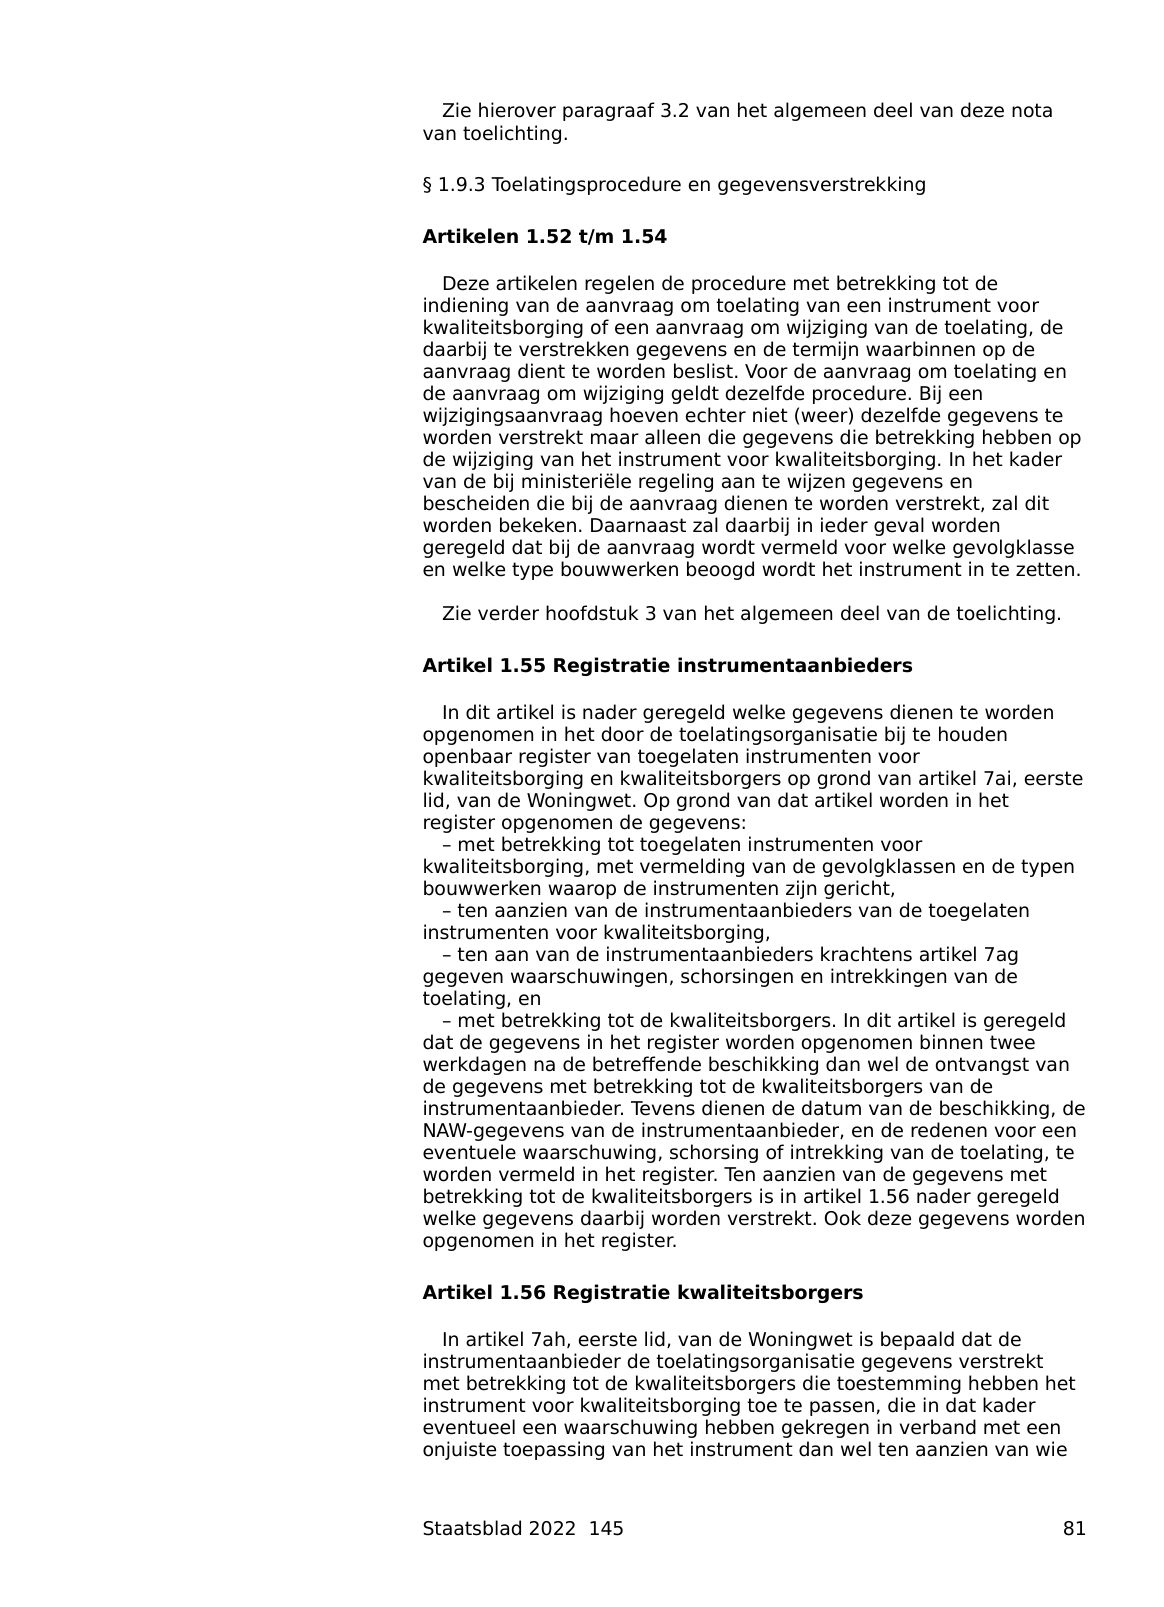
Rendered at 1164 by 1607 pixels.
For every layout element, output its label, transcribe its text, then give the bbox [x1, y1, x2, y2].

text Zie hierover paragraaf 3.2 van het algemeen deel van deze nota van toelichting. [422, 100, 1087, 144]
subtitle Artikelen 1.52 t/m 1.54 [422, 226, 1087, 248]
text In dit artikel is nader geregeld welke gegevens dienen te worden opgenomen in het door de toelatingsorganisatie bij te houden openbaar register van toegelaten instrumenten voor kwaliteitsborging en kwaliteitsborgers op grond van artikel 7ai, eerste lid, van de Woningwet. Op grond van dat artikel worden in het register opgenomen de gegevens: [422, 702, 1087, 834]
text – met betrekking tot toegelaten instrumenten voor kwaliteitsborging, met vermelding van de gevolgklassen en de typen bouwwerken waarop de instrumenten zijn gericht, [422, 834, 1087, 900]
text – met betrekking tot de kwaliteitsborgers. In dit artikel is geregeld dat de gegevens in het register worden opgenomen binnen twee werkdagen na de betreffende beschikking dan wel de ontvangst van de gegevens met betrekking tot de kwaliteitsborgers van de instrumentaanbieder. Tevens dienen de datum van de beschikking, de NAW-gegevens van de instrumentaanbieder, en de redenen voor een eventuele waarschuwing, schorsing of intrekking van de toelating, te worden vermeld in het register. Ten aanzien van de gegevens met betrekking tot de kwaliteitsborgers is in artikel 1.56 nader geregeld welke gegevens daarbij worden verstrekt. Ook deze gegevens worden opgenomen in het register. [422, 1010, 1087, 1252]
subtitle Artikel 1.56 Registratie kwaliteitsborgers [422, 1282, 1087, 1304]
subtitle Artikel 1.55 Registratie instrumentaanbieders [422, 655, 1087, 677]
subtitle § 1.9.3 Toelatingsprocedure en gegevensverstrekking [422, 174, 1087, 196]
text – ten aan van de instrumentaanbieders krachtens artikel 7ag gegeven waarschuwingen, schorsingen en intrekkingen van de toelating, en [422, 944, 1087, 1010]
text Zie verder hoofdstuk 3 van het algemeen deel van de toelichting. [422, 603, 1087, 625]
text In artikel 7ah, eerste lid, van de Woningwet is bepaald dat de instrumentaanbieder de toelatingsorganisatie gegevens verstrekt met betrekking tot de kwaliteitsborgers die toestemming hebben het instrument voor kwaliteitsborging toe te passen, die in dat kader eventueel een waarschuwing hebben gekregen in verband met een onjuiste toepassing van het instrument dan wel ten aanzien van wie [422, 1329, 1087, 1461]
text – ten aanzien van de instrumentaanbieders van de toegelaten instrumenten voor kwaliteitsborging, [422, 900, 1087, 944]
text Deze artikelen regelen de procedure met betrekking tot de indiening van de aanvraag om toelating van een instrument voor kwaliteitsborging of een aanvraag om wijziging van de toelating, de daarbij te verstrekken gegevens en de termijn waarbinnen op de aanvraag dient te worden beslist. Voor de aanvraag om toelating en de aanvraag om wijziging geldt dezelfde procedure. Bij een wijzigingsaanvraag hoeven echter niet (weer) dezelfde gegevens te worden verstrekt maar alleen die gegevens die betrekking hebben op de wijziging van het instrument voor kwaliteitsborging. In het kader van de bij ministeriële regeling aan te wijzen gegevens en bescheiden die bij de aanvraag dienen te worden verstrekt, zal dit worden bekeken. Daarnaast zal daarbij in ieder geval worden geregeld dat bij de aanvraag wordt vermeld voor welke gevolgklasse en welke type bouwwerken beoogd wordt het instrument in te zetten. [422, 273, 1087, 581]
